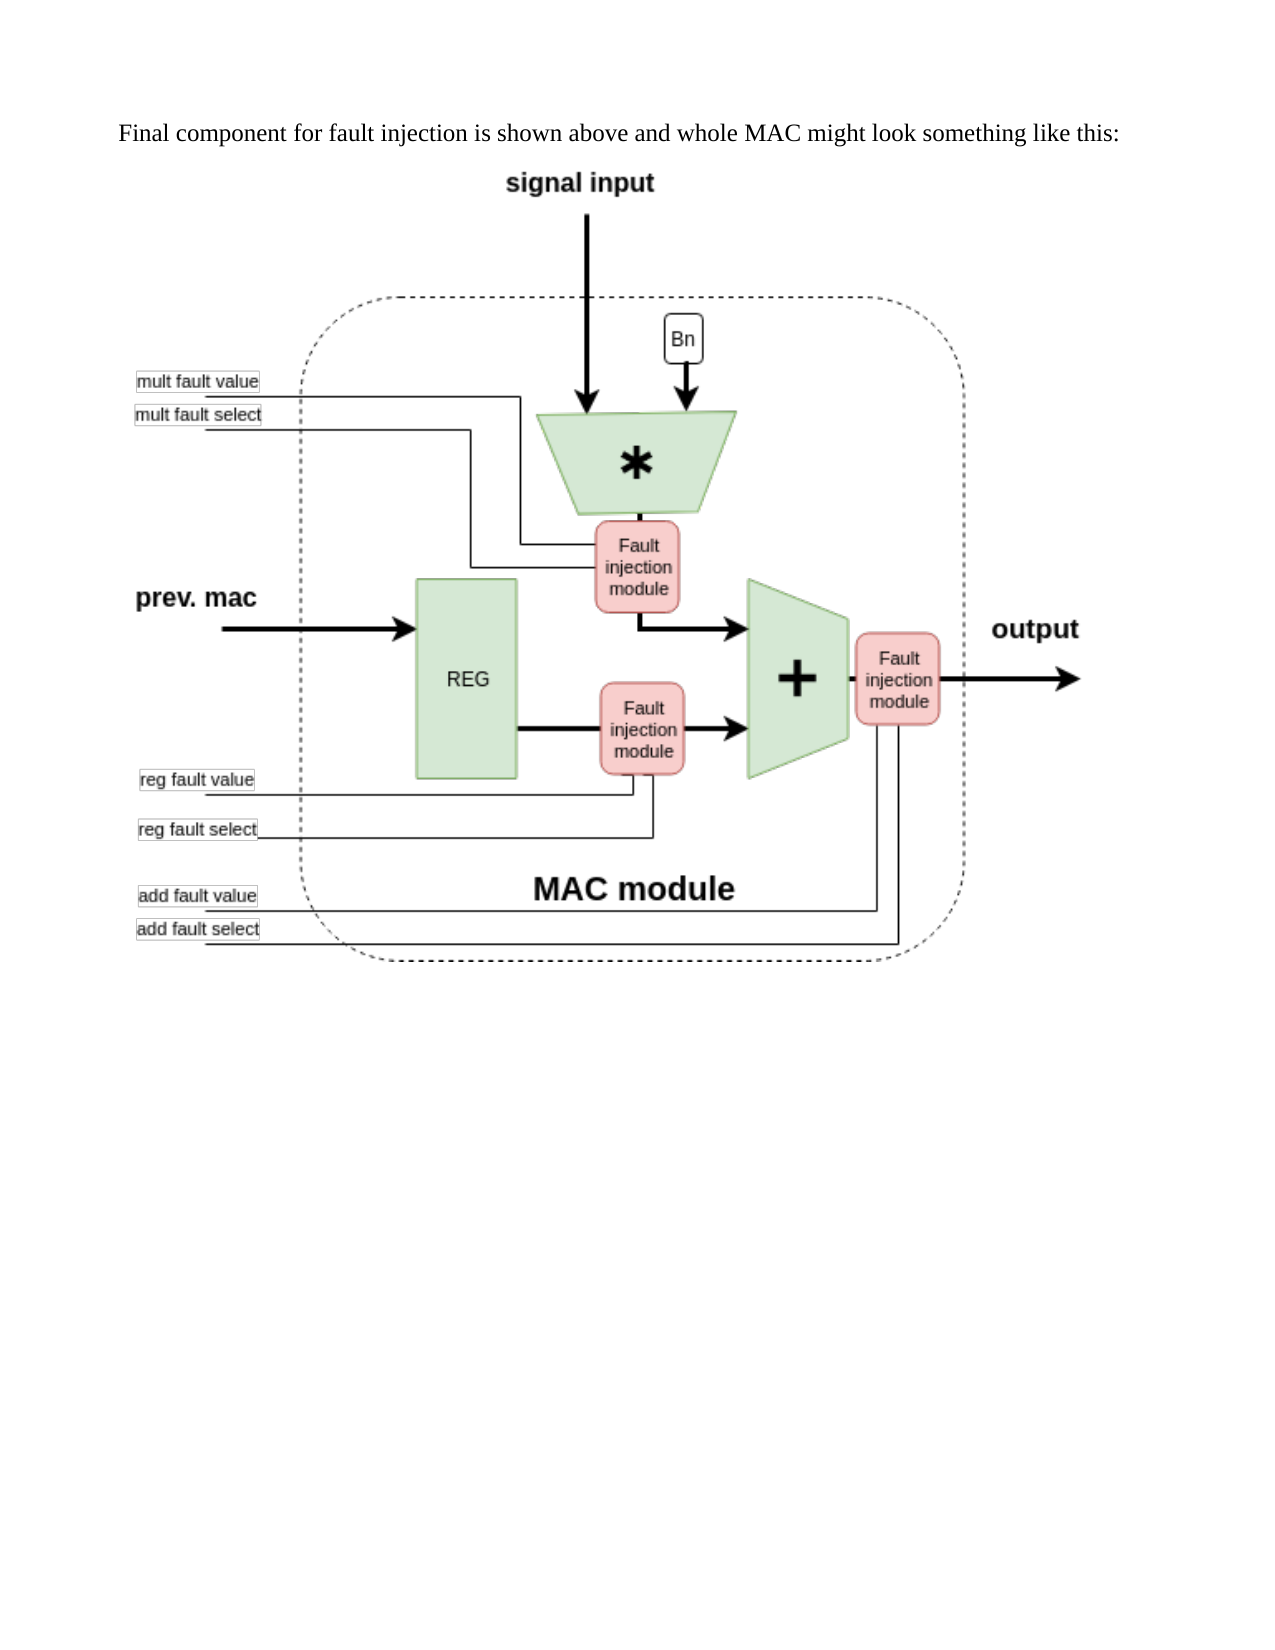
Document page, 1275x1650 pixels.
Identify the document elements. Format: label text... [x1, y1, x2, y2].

text Final component for fault injection is shown above and whole MAC might look something like this: [118, 118, 1157, 147]
picture [122, 165, 1097, 962]
